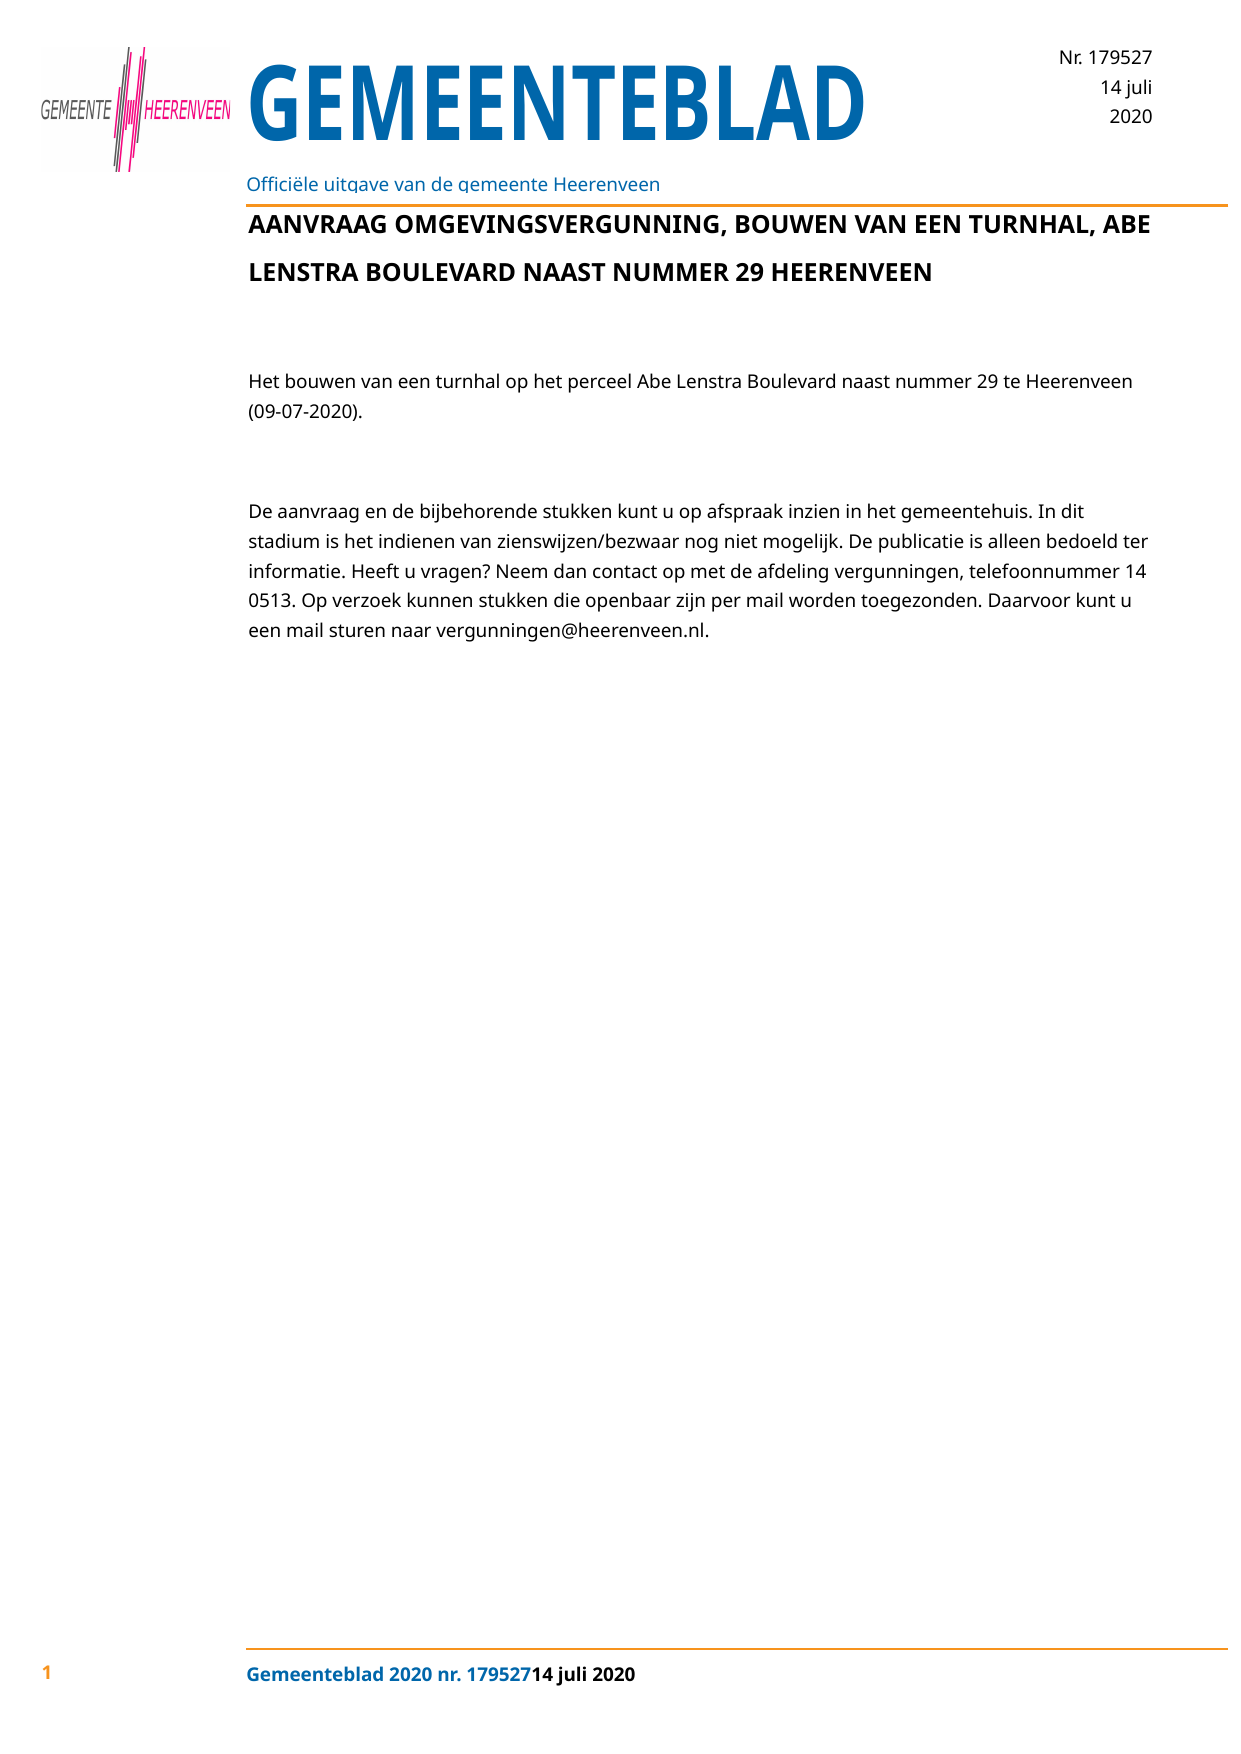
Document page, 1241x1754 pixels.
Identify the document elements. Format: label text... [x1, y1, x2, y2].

picture [41, 47, 231, 172]
text De aanvraag en de bijbehorende stukken kunt u op afspraak inzien in het gemeentehuis. In dit stadium is het indienen van zienswijzen/bezwaar nog niet mogelijk. De publicatie is alleen bedoeld ter informatie. Heeft u vragen? Neem dan contact op met de afdeling vergunningen, telefoonnummer 14 0513. Op verzoek kunnen stukken die openbaar zijn per mail worden toegezonden. Daarvoor kunt u een mail sturen naar vergunningen@heerenveen.nl. [248, 499, 1152, 643]
text Het bouwen van een turnhal op het perceel Abe Lenstra Boulevard naast nummer 29 te Heerenveen (09-07-2020). [248, 368, 1152, 424]
text AANVRAAG OMGEVINGSVERGUNNING, BOUWEN VAN EEN TURNHAL, ABE LENSTRA BOULEVARD NAAST NUMMER 29 HEERENVEEN [248, 207, 1152, 288]
